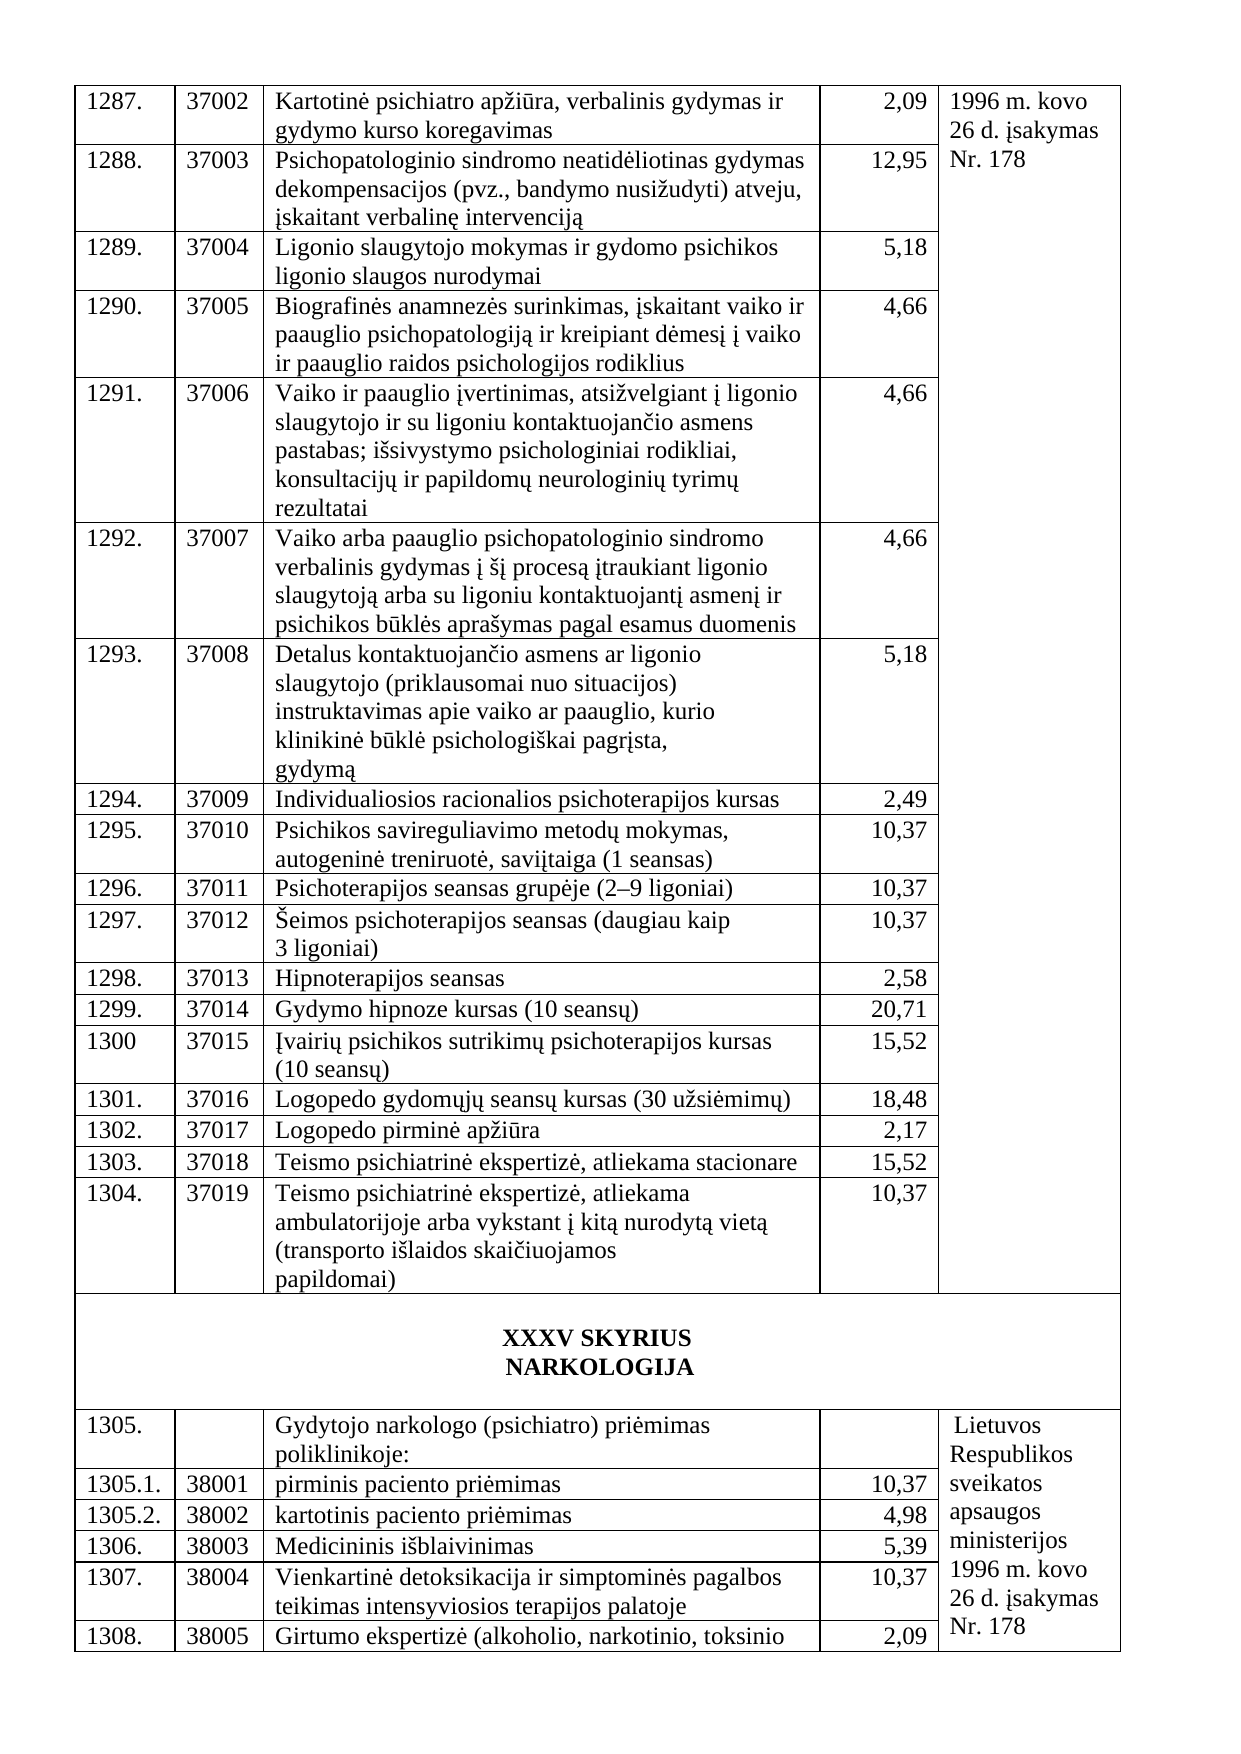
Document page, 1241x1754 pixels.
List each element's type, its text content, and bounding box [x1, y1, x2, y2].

table_cell 37005 [176, 291, 263, 377]
table_cell 37003 [176, 145, 263, 231]
table_cell 38005 [176, 1621, 263, 1651]
table_cell Kartotinė psichiatro apžiūra, verbalinis gydymas ir gydymo kurso koregavimas [264, 86, 819, 144]
table_cell XXXV SKYRIUS NARKOLOGIJA [76, 1294, 1120, 1409]
table_cell 37007 [176, 523, 263, 638]
table_cell pirminis paciento priėmimas [264, 1469, 819, 1499]
table_cell 1292. [76, 523, 174, 638]
table_cell Įvairių psichikos sutrikimų psichoterapijos kursas (10 seansų) [264, 1026, 819, 1083]
table_cell 15,52 [821, 1026, 938, 1083]
table_cell 1301. [76, 1084, 174, 1114]
table_cell 10,37 [821, 815, 938, 872]
table_cell 1294. [76, 784, 174, 814]
table_cell 1307. [76, 1563, 174, 1620]
table_cell 10,37 [821, 1178, 938, 1293]
table_cell 4,66 [821, 523, 938, 638]
table_cell 20,71 [821, 995, 938, 1025]
table_cell Individualiosios racionalios psichoterapijos kursas [264, 784, 819, 814]
table_cell 38002 [176, 1500, 263, 1530]
table_cell Šeimos psichoterapijos seansas (daugiau kaip 3 ligoniai) [264, 905, 819, 962]
table_cell 2,17 [821, 1116, 938, 1146]
table_cell Vaiko ir paauglio įvertinimas, atsižvelgiant į ligonio slaugytojo ir su ligoniu kontaktuojančio asmens pastabas; išsivystymo psichologiniai rodikliai, konsultacijų ir papildomų neurologinių tyrimų rezultatai [264, 378, 819, 522]
table_cell 37016 [176, 1084, 263, 1114]
table_cell Vaiko arba paauglio psichopatologinio sindromo verbalinis gydymas į šį procesą įtraukiant ligonio slaugytoją arba su ligoniu kontaktuojantį asmenį ir psichikos būklės aprašymas pagal esamus duomenis [264, 523, 819, 638]
table_cell Biografinės anamnezės surinkimas, įskaitant vaiko ir paauglio psichopatologiją ir kreipiant dėmesį į vaiko ir paauglio raidos psichologijos rodiklius [264, 291, 819, 377]
table_cell Psichopatologinio sindromo neatidėliotinas gydymas dekompensacijos (pvz., bandymo nusižudyti) atveju, įskaitant verbalinę intervenciją [264, 145, 819, 231]
table_cell Vienkartinė detoksikacija ir simptominės pagalbos teikimas intensyviosios terapijos palatoje [264, 1563, 819, 1620]
table_cell 37002 [176, 86, 263, 144]
table_cell 1296. [76, 874, 174, 904]
table_cell 38003 [176, 1531, 263, 1561]
table_cell 37009 [176, 784, 263, 814]
table_cell 10,37 [821, 905, 938, 962]
table_cell 10,37 [821, 874, 938, 904]
table_cell Ligonio slaugytojo mokymas ir gydomo psichikos ligonio slaugos nurodymai [264, 232, 819, 290]
table_cell [176, 1410, 263, 1468]
table_cell 37013 [176, 963, 263, 993]
table_cell Logopedo gydomųjų seansų kursas (30 užsiėmimų) [264, 1084, 819, 1114]
table_cell 5,18 [821, 639, 938, 783]
table_cell 1290. [76, 291, 174, 377]
table_cell Teismo psichiatrinė ekspertizė, atliekama stacionare [264, 1147, 819, 1177]
table_cell 1996 m. kovo 26 d. įsakymas Nr. 178 [939, 86, 1120, 1293]
table_cell 37011 [176, 874, 263, 904]
table_cell 37006 [176, 378, 263, 522]
table_cell kartotinis paciento priėmimas [264, 1500, 819, 1530]
table_cell Gydytojo narkologo (psichiatro) priėmimas poliklinikoje: [264, 1410, 819, 1468]
table_cell 1303. [76, 1147, 174, 1177]
table_cell 1298. [76, 963, 174, 993]
table_cell Hipnoterapijos seansas [264, 963, 819, 993]
table_cell 4,98 [821, 1500, 938, 1530]
table_cell 15,52 [821, 1147, 938, 1177]
table_cell 2,09 [821, 86, 938, 144]
table_cell 2,58 [821, 963, 938, 993]
table_cell 4,66 [821, 291, 938, 377]
table_cell 1289. [76, 232, 174, 290]
table_cell 1308. [76, 1621, 174, 1651]
table_cell 37014 [176, 995, 263, 1025]
table_cell 5,39 [821, 1531, 938, 1561]
table_cell 1288. [76, 145, 174, 231]
table_cell 1300 [76, 1026, 174, 1083]
table_cell 1306. [76, 1531, 174, 1561]
table_cell Girtumo ekspertizė (alkoholio, narkotinio, toksinio [264, 1621, 819, 1651]
table_cell 2,49 [821, 784, 938, 814]
table_cell Gydymo hipnoze kursas (10 seansų) [264, 995, 819, 1025]
table_cell 37017 [176, 1116, 263, 1146]
table_cell 18,48 [821, 1084, 938, 1114]
table_cell [821, 1410, 938, 1468]
table_cell 37008 [176, 639, 263, 783]
table_cell 1305. [76, 1410, 174, 1468]
table_cell 38001 [176, 1469, 263, 1499]
table_cell 1297. [76, 905, 174, 962]
table_cell 37015 [176, 1026, 263, 1083]
table_cell Logopedo pirminė apžiūra [264, 1116, 819, 1146]
table_cell 5,18 [821, 232, 938, 290]
table_cell 37018 [176, 1147, 263, 1177]
table_cell Psichoterapijos seansas grupėje (2–9 ligoniai) [264, 874, 819, 904]
table_cell 1304. [76, 1178, 174, 1293]
table_cell Psichikos savireguliavimo metodų mokymas, autogeninė treniruotė, saviįtaiga (1 seansas) [264, 815, 819, 872]
table_cell 1299. [76, 995, 174, 1025]
table_cell 1293. [76, 639, 174, 783]
table_cell 1305.1. [76, 1469, 174, 1499]
table_cell 37004 [176, 232, 263, 290]
table_cell 1291. [76, 378, 174, 522]
table_cell 38004 [176, 1563, 263, 1620]
table_cell 1305.2. [76, 1500, 174, 1530]
table_cell 1295. [76, 815, 174, 872]
table_cell 4,66 [821, 378, 938, 522]
table_cell Detalus kontaktuojančio asmens ar ligonio slaugytojo (priklausomai nuo situacijos) instruktavimas apie vaiko ar paauglio, kurio klinikinė būklė psichologiškai pagrįsta, gydymą [264, 639, 819, 783]
table_cell 10,37 [821, 1469, 938, 1499]
table_cell Teismo psichiatrinė ekspertizė, atliekama ambulatorijoje arba vykstant į kitą nurodytą vietą (transporto išlaidos skaičiuojamos papildomai) [264, 1178, 819, 1293]
table_cell 10,37 [821, 1563, 938, 1620]
table_cell 37019 [176, 1178, 263, 1293]
table_cell 37012 [176, 905, 263, 962]
table_cell 1302. [76, 1116, 174, 1146]
table_cell 1287. [76, 86, 174, 144]
table_cell 37010 [176, 815, 263, 872]
table_cell Lietuvos Respublikos sveikatos apsaugos ministerijos 1996 m. kovo 26 d. įsakymas Nr. 178 [939, 1410, 1120, 1651]
table_cell Medicininis išblaivinimas [264, 1531, 819, 1561]
table_cell 2,09 [821, 1621, 938, 1651]
table_cell 12,95 [821, 145, 938, 231]
